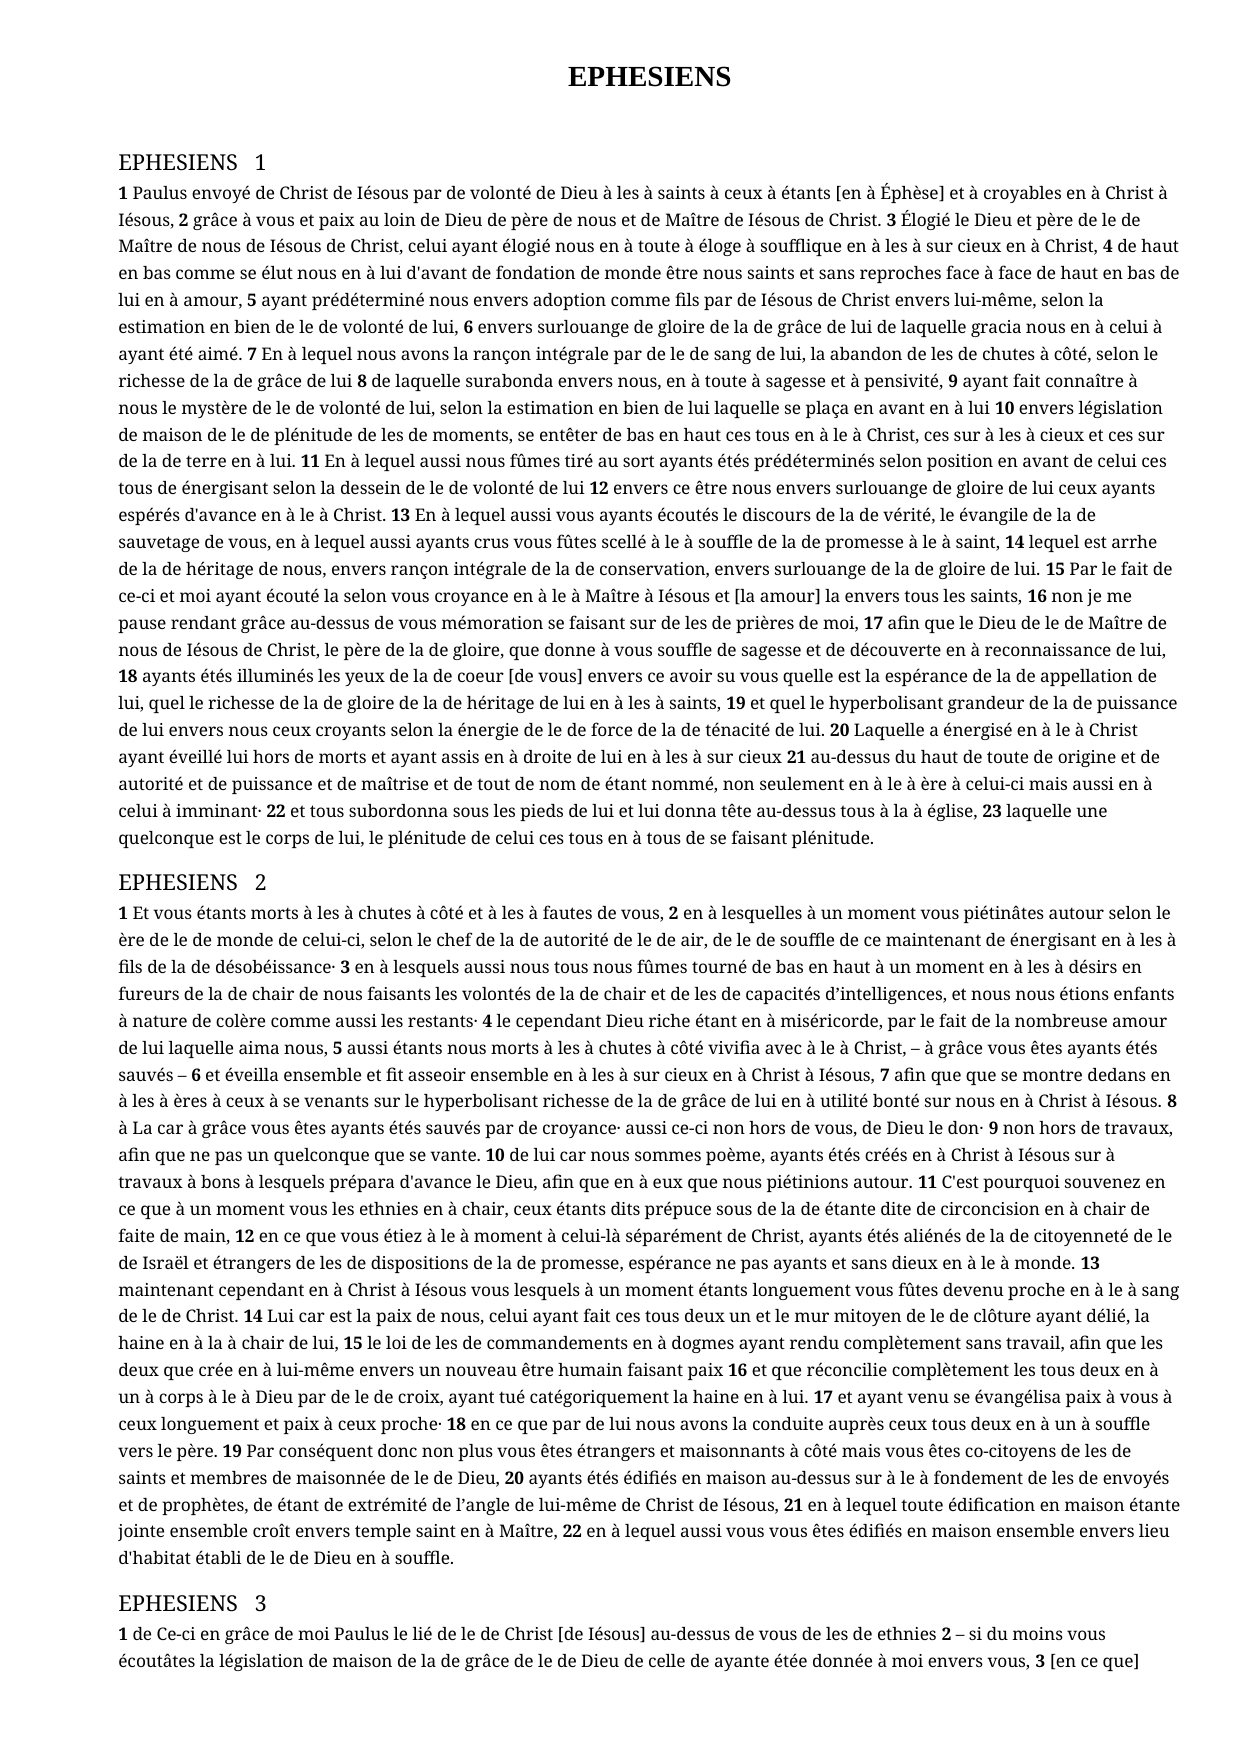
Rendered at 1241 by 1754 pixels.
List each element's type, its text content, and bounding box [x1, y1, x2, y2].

subtitle EPHESIENS [118, 59, 1181, 93]
text 1 Et vous étants morts à les à chutes à côté et à les à fautes de vous, 2 en à lesquelles à un moment vous piétinâtes autour selon le ère de le de monde de celui-ci, selon le chef de la de autorité de le de air, de le de souffle de ce maintenant de énergisant en à les à fils de la de désobéissance· 3 en à lesquels aussi nous tous nous fûmes tourné de bas en haut à un moment en à les à désirs en fureurs de la de chair de nous faisants les volontés de la de chair et de les de capacités d’intelligences, et nous nous étions enfants à nature de colère comme aussi les restants· 4 le cependant Dieu riche étant en à miséricorde, par le fait de la nombreuse amour de lui laquelle aima nous, 5 aussi étants nous morts à les à chutes à côté vivifia avec à le à Christ, – à grâce vous êtes ayants étés sauvés – 6 et éveilla ensemble et fit asseoir ensemble en à les à sur cieux en à Christ à Iésous, 7 afin que que se montre dedans en à les à ères à ceux à se venants sur le hyperbolisant richesse de la de grâce de lui en à utilité bonté sur nous en à Christ à Iésous. 8 à La car à grâce vous êtes ayants étés sauvés par de croyance· aussi ce-ci non hors de vous, de Dieu le don· 9 non hors de travaux, afin que ne pas un quelconque que se vante. 10 de lui car nous sommes poème, ayants étés créés en à Christ à Iésous sur à travaux à bons à lesquels prépara d'avance le Dieu, afin que en à eux que nous piétinions autour. 11 C'est pourquoi souvenez en ce que à un moment vous les ethnies en à chair, ceux étants dits prépuce sous de la de étante dite de circoncision en à chair de faite de main, 12 en ce que vous étiez à le à moment à celui-là séparément de Christ, ayants étés aliénés de la de citoyenneté de le de Israël et étrangers de les de dispositions de la de promesse, espérance ne pas ayants et sans dieux en à le à monde. 13 maintenant cependant en à Christ à Iésous vous lesquels à un moment étants longuement vous fûtes devenu proche en à le à sang de le de Christ. 14 Lui car est la paix de nous, celui ayant fait ces tous deux un et le mur mitoyen de le de clôture ayant délié, la haine en à la à chair de lui, 15 le loi de les de commandements en à dogmes ayant rendu complètement sans travail, afin que les deux que crée en à lui-même envers un nouveau être humain faisant paix 16 et que réconcilie complètement les tous deux en à un à corps à le à Dieu par de le de croix, ayant tué catégoriquement la haine en à lui. 17 et ayant venu se évangélisa paix à vous à ceux longuement et paix à ceux proche· 18 en ce que par de lui nous avons la conduite auprès ceux tous deux en à un à souffle vers le père. 19 Par conséquent donc non plus vous êtes étrangers et maisonnants à côté mais vous êtes co-citoyens de les de saints et membres de maisonnée de le de Dieu, 20 ayants étés édifiés en maison au-dessus sur à le à fondement de les de envoyés et de prophètes, de étant de extrémité de l’angle de lui-même de Christ de Iésous, 21 en à lequel toute édification en maison étante jointe ensemble croît envers temple saint en à Maître, 22 en à lequel aussi vous vous êtes édifiés en maison ensemble envers lieu d'habitat établi de le de Dieu en à souffle. [118, 901, 1181, 1570]
text EPHESIENS 3 [118, 1588, 1181, 1618]
text EPHESIENS 2 [118, 867, 1181, 897]
text 1 de Ce-ci en grâce de moi Paulus le lié de le de Christ [de Iésous] au-dessus de vous de les de ethnies 2 – si du moins vous écoutâtes la législation de maison de la de grâce de le de Dieu de celle de ayante étée donnée à moi envers vous, 3 [en ce que] [118, 1622, 1181, 1672]
text EPHESIENS 1 [118, 147, 1181, 176]
text 1 Paulus envoyé de Christ de Iésous par de volonté de Dieu à les à saints à ceux à étants [en à Éphèse] et à croyables en à Christ à Iésous, 2 grâce à vous et paix au loin de Dieu de père de nous et de Maître de Iésous de Christ. 3 Élogié le Dieu et père de le de Maître de nous de Iésous de Christ, celui ayant élogié nous en à toute à éloge à soufflique en à les à sur cieux en à Christ, 4 de haut en bas comme se élut nous en à lui d'avant de fondation de monde être nous saints et sans reproches face à face de haut en bas de lui en à amour, 5 ayant prédéterminé nous envers adoption comme fils par de Iésous de Christ envers lui-même, selon la estimation en bien de le de volonté de lui, 6 envers surlouange de gloire de la de grâce de lui de laquelle gracia nous en à celui à ayant été aimé. 7 En à lequel nous avons la rançon intégrale par de le de sang de lui, la abandon de les de chutes à côté, selon le richesse de la de grâce de lui 8 de laquelle surabonda envers nous, en à toute à sagesse et à pensivité, 9 ayant fait connaître à nous le mystère de le de volonté de lui, selon la estimation en bien de lui laquelle se plaça en avant en à lui 10 envers législation de maison de le de plénitude de les de moments, se entêter de bas en haut ces tous en à le à Christ, ces sur à les à cieux et ces sur de la de terre en à lui. 11 En à lequel aussi nous fûmes tiré au sort ayants étés prédéterminés selon position en avant de celui ces tous de énergisant selon la dessein de le de volonté de lui 12 envers ce être nous envers surlouange de gloire de lui ceux ayants espérés d'avance en à le à Christ. 13 En à lequel aussi vous ayants écoutés le discours de la de vérité, le évangile de la de sauvetage de vous, en à lequel aussi ayants crus vous fûtes scellé à le à souffle de la de promesse à le à saint, 14 lequel est arrhe de la de héritage de nous, envers rançon intégrale de la de conservation, envers surlouange de la de gloire de lui. 15 Par le fait de ce-ci et moi ayant écouté la selon vous croyance en à le à Maître à Iésous et [la amour] la envers tous les saints, 16 non je me pause rendant grâce au-dessus de vous mémoration se faisant sur de les de prières de moi, 17 afin que le Dieu de le de Maître de nous de Iésous de Christ, le père de la de gloire, que donne à vous souffle de sagesse et de découverte en à reconnaissance de lui, 18 ayants étés illuminés les yeux de la de coeur [de vous] envers ce avoir su vous quelle est la espérance de la de appellation de lui, quel le richesse de la de gloire de la de héritage de lui en à les à saints, 19 et quel le hyperbolisant grandeur de la de puissance de lui envers nous ceux croyants selon la énergie de le de force de la de ténacité de lui. 20 Laquelle a énergisé en à le à Christ ayant éveillé lui hors de morts et ayant assis en à droite de lui en à les à sur cieux 21 au-dessus du haut de toute de origine et de autorité et de puissance et de maîtrise et de tout de nom de étant nommé, non seulement en à le à ère à celui-ci mais aussi en à celui à imminant· 22 et tous subordonna sous les pieds de lui et lui donna tête au-dessus tous à la à église, 23 laquelle une quelconque est le corps de lui, le plénitude de celui ces tous en à tous de se faisant plénitude. [118, 181, 1181, 849]
